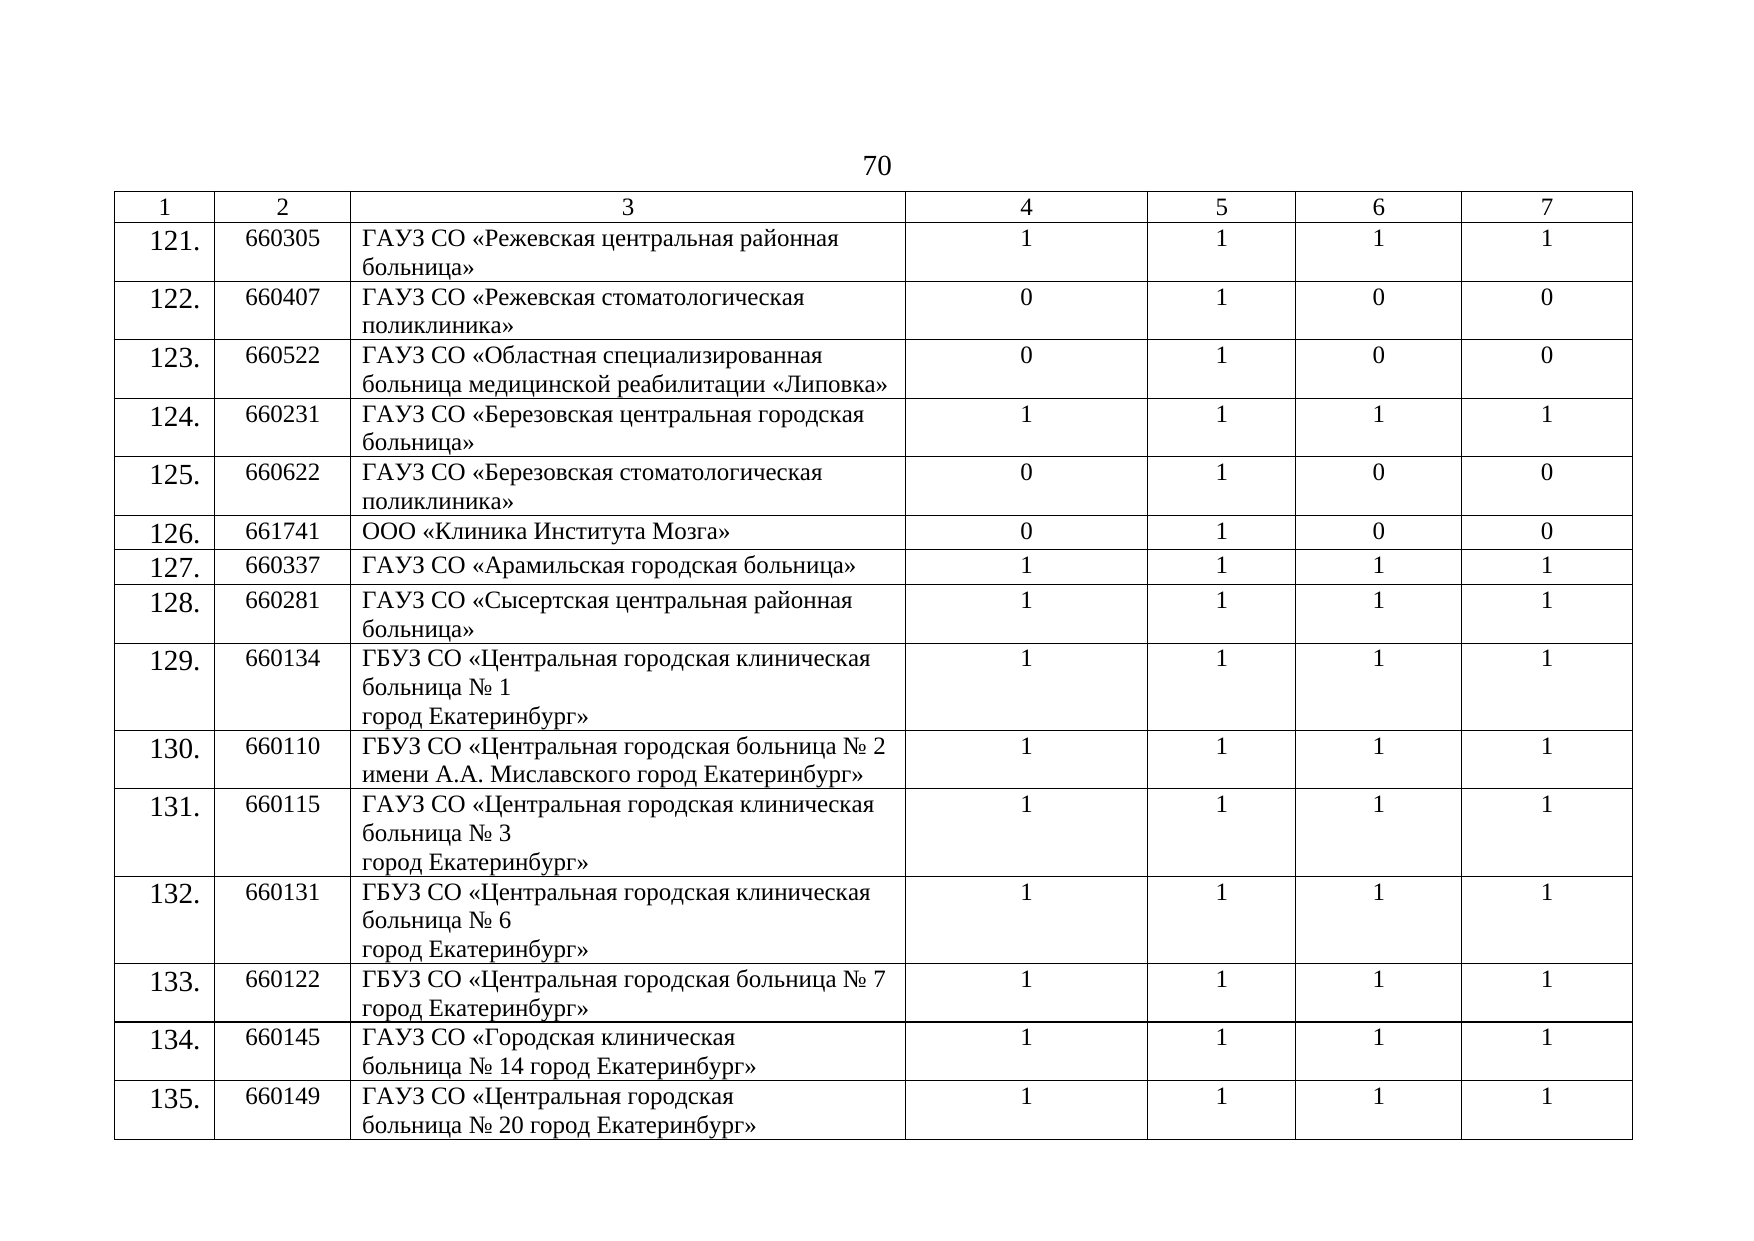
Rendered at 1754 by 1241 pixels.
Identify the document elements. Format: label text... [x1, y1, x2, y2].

table_cell 1 [1296, 585, 1461, 642]
table_cell 0 [1462, 457, 1632, 515]
table_cell ГАУЗ СО «Режевская центральная районная больница» [351, 223, 905, 281]
table_cell 660131 [215, 877, 350, 963]
table_cell ГАУЗ СО «Городская клиническая больница № 14 город Екатеринбург» [351, 1023, 905, 1080]
table_cell 1 [1148, 457, 1295, 515]
table_cell 1 [1148, 731, 1295, 788]
table_cell 661741 [215, 516, 350, 549]
table_cell 1 [1148, 282, 1295, 339]
table_cell 660110 [215, 731, 350, 788]
table_header 3 [351, 192, 905, 222]
table_cell 1 [906, 1023, 1147, 1080]
table_cell 1 [1148, 644, 1295, 730]
table_cell 660305 [215, 223, 350, 281]
table_cell [115, 644, 214, 730]
table_cell 1 [906, 964, 1147, 1021]
table_cell 0 [1296, 340, 1461, 398]
table_header 5 [1148, 192, 1295, 222]
table_cell ГАУЗ СО «Режевская стоматологическая поликлиника» [351, 282, 905, 339]
table_cell 660522 [215, 340, 350, 398]
table_cell 660134 [215, 644, 350, 730]
table_cell 1 [906, 585, 1147, 642]
table_cell [115, 282, 214, 339]
table_cell 660407 [215, 282, 350, 339]
table_cell 0 [1462, 282, 1632, 339]
table_cell 1 [1296, 877, 1461, 963]
table_cell ГАУЗ СО «Березовская стоматологическая поликлиника» [351, 457, 905, 515]
table_cell 1 [1462, 1023, 1632, 1080]
table_cell ГБУЗ СО «Центральная городская больница № 7 город Екатеринбург» [351, 964, 905, 1021]
table_cell [115, 731, 214, 788]
table_cell ГБУЗ СО «Центральная городская больница № 2 имени А.А. Миславского город Екатеринбург» [351, 731, 905, 788]
table_cell ГАУЗ СО «Центральная городская клиническая больница № 3 город Екатеринбург» [351, 789, 905, 876]
table_cell 0 [906, 340, 1147, 398]
table_cell 660122 [215, 964, 350, 1021]
table_cell 1 [1296, 644, 1461, 730]
table_cell [115, 789, 214, 876]
table_cell [115, 585, 214, 642]
table_cell ГАУЗ СО «Арамильская городская больница» [351, 550, 905, 584]
table_cell ГБУЗ СО «Центральная городская клиническая больница № 1 город Екатеринбург» [351, 644, 905, 730]
table_cell 1 [1462, 399, 1632, 456]
table_cell 1 [1296, 789, 1461, 876]
table_cell 660149 [215, 1081, 350, 1138]
table_cell 1 [1148, 516, 1295, 549]
table_cell [115, 223, 214, 281]
table_header 2 [215, 192, 350, 222]
table_cell 660115 [215, 789, 350, 876]
table_cell ГАУЗ СО «Областная специализированная больница медицинской реабилитации «Липовка» [351, 340, 905, 398]
table_cell 1 [906, 877, 1147, 963]
table_cell 1 [1148, 964, 1295, 1021]
table_cell 1 [1296, 1081, 1461, 1138]
table_cell 1 [1148, 550, 1295, 584]
table_cell [115, 964, 214, 1021]
table_cell 1 [1462, 585, 1632, 642]
table_cell 1 [1148, 223, 1295, 281]
table_cell ГАУЗ СО «Центральная городская больница № 20 город Екатеринбург» [351, 1081, 905, 1138]
table_cell 1 [1462, 550, 1632, 584]
table_cell 1 [1296, 550, 1461, 584]
table_cell 1 [906, 399, 1147, 456]
table_cell 660337 [215, 550, 350, 584]
table_cell 1 [1462, 789, 1632, 876]
table_cell [115, 1023, 214, 1080]
table_cell 660145 [215, 1023, 350, 1080]
table_cell 1 [906, 789, 1147, 876]
table_cell 1 [1296, 223, 1461, 281]
table_cell [115, 457, 214, 515]
table_cell 1 [1148, 1081, 1295, 1138]
table_cell 0 [906, 282, 1147, 339]
table_cell 0 [906, 516, 1147, 549]
table_header 1 [115, 192, 214, 222]
table_cell 1 [1462, 1081, 1632, 1138]
table_cell 0 [1462, 516, 1632, 549]
table_cell 1 [1296, 964, 1461, 1021]
table_cell 1 [1148, 877, 1295, 963]
table_cell [115, 877, 214, 963]
table_cell 1 [1148, 399, 1295, 456]
table_header 4 [906, 192, 1147, 222]
table_cell 1 [1148, 340, 1295, 398]
table_cell 1 [1296, 1023, 1461, 1080]
table_cell 0 [906, 457, 1147, 515]
table_cell 660622 [215, 457, 350, 515]
table_cell [115, 550, 214, 584]
table_cell [115, 1081, 214, 1138]
table_cell 1 [906, 550, 1147, 584]
table_cell 1 [1462, 877, 1632, 963]
table_cell ГБУЗ СО «Центральная городская клиническая больница № 6 город Екатеринбург» [351, 877, 905, 963]
table_cell 1 [1462, 223, 1632, 281]
table_header 6 [1296, 192, 1461, 222]
table_cell 1 [1148, 1023, 1295, 1080]
table_cell 0 [1296, 282, 1461, 339]
table_cell 1 [906, 1081, 1147, 1138]
table_cell 1 [906, 731, 1147, 788]
table_cell 0 [1296, 516, 1461, 549]
table_cell 1 [1296, 731, 1461, 788]
table_cell 1 [906, 644, 1147, 730]
table_cell 1 [1462, 644, 1632, 730]
table_cell [115, 516, 214, 549]
table_cell 1 [1462, 731, 1632, 788]
table_cell ГАУЗ СО «Сысертская центральная районная больница» [351, 585, 905, 642]
table_cell 1 [1462, 964, 1632, 1021]
table_cell ООО «Клиника Института Мозга» [351, 516, 905, 549]
table_cell 0 [1462, 340, 1632, 398]
table_cell 1 [906, 223, 1147, 281]
table_cell 660281 [215, 585, 350, 642]
table_header 7 [1462, 192, 1632, 222]
table_cell ГАУЗ СО «Березовская центральная городская больница» [351, 399, 905, 456]
table_cell 0 [1296, 457, 1461, 515]
table_cell 1 [1296, 399, 1461, 456]
table_cell 1 [1148, 585, 1295, 642]
table_cell 660231 [215, 399, 350, 456]
table_cell 1 [1148, 789, 1295, 876]
table_cell [115, 340, 214, 398]
table_cell [115, 399, 214, 456]
